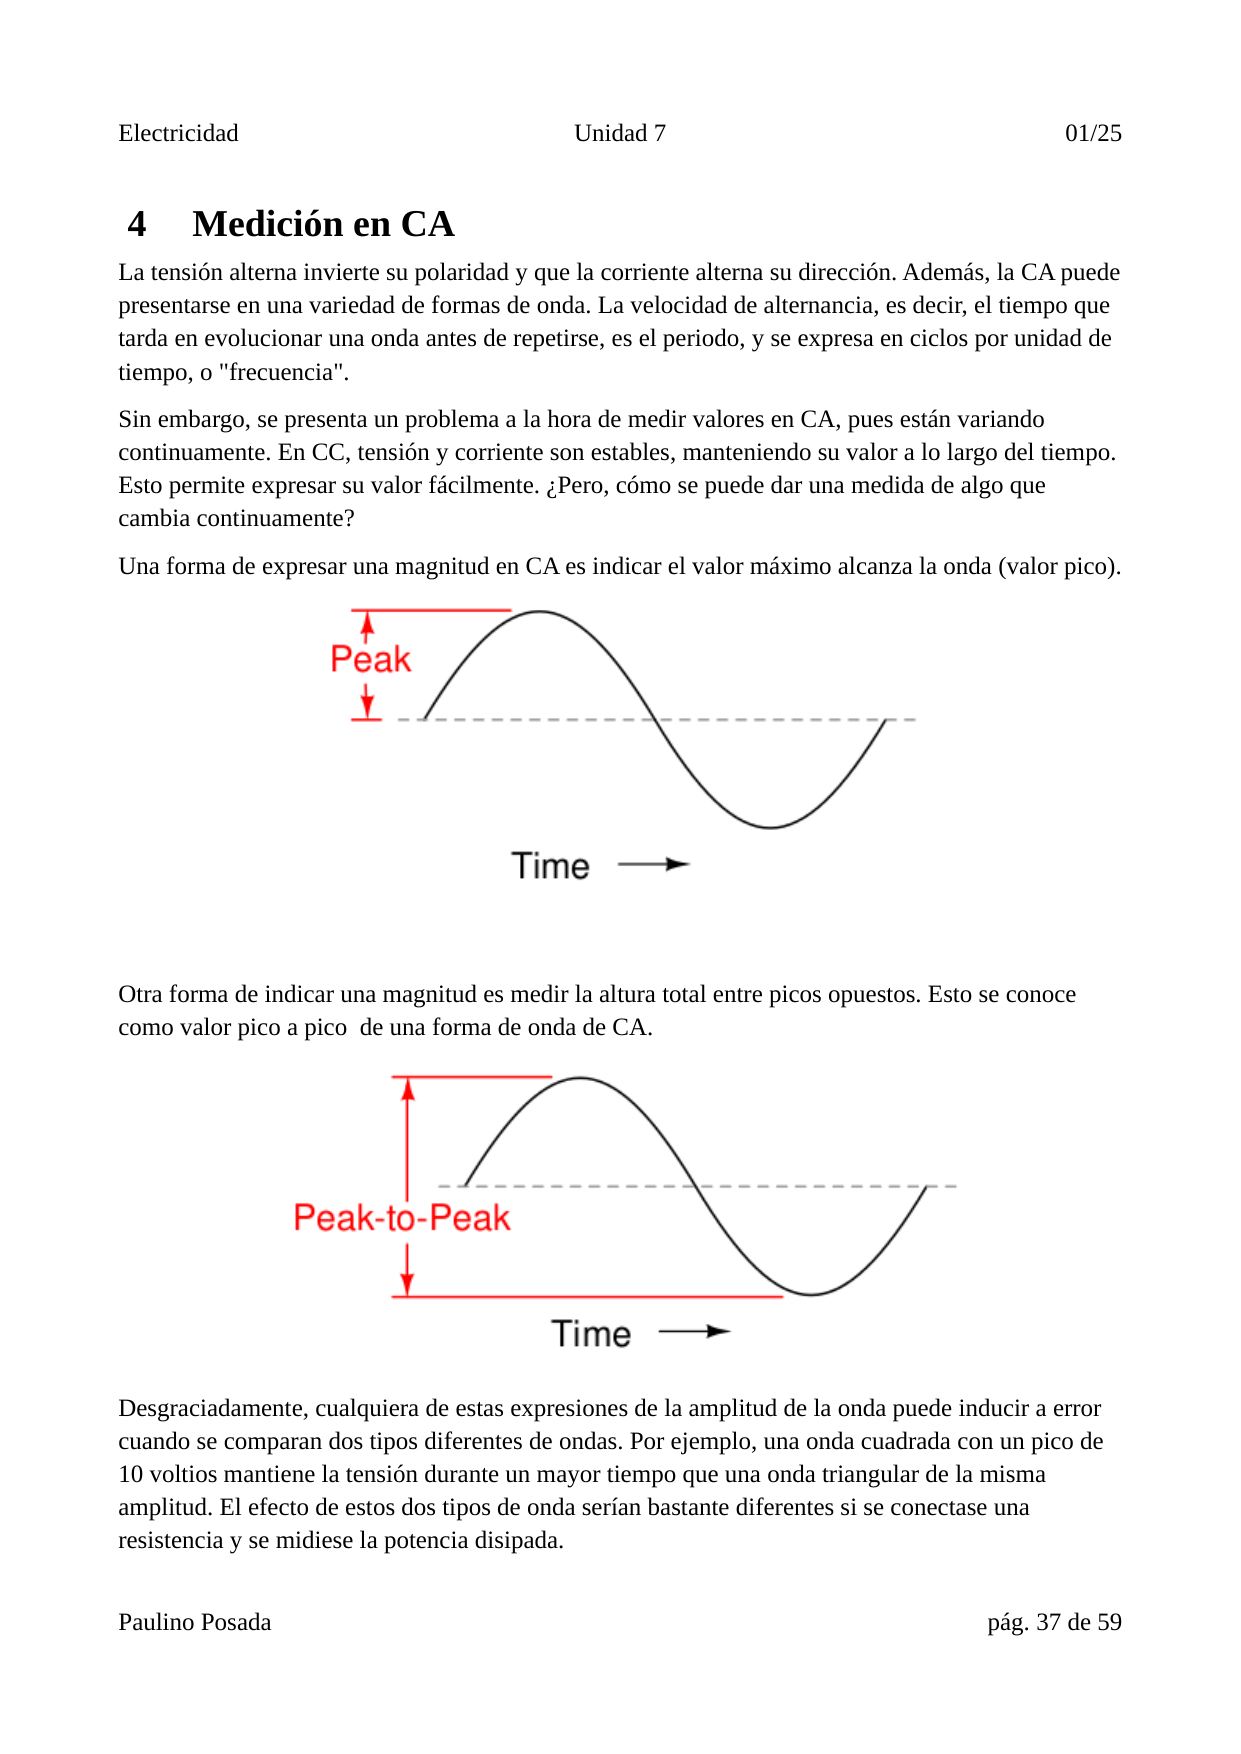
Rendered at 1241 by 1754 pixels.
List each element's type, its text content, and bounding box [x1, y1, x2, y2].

text Sin embargo, se presenta un problema a la hora de medir valores en CA, pues están variando continuamente. En CC, tensión y corriente son estables, manteniendo su valor a lo largo del tiempo. Esto permite expresar su valor fácilmente. ¿Pero, cómo se puede dar una medida de algo que cambia continuamente? [118, 404, 1122, 532]
picture [314, 598, 926, 888]
subtitle Medición en CA [118, 201, 1122, 245]
text Una forma de expresar una magnitud en CA es indicar el valor máximo alcanza la onda (valor pico). [118, 551, 1122, 579]
text Otra forma de indicar una magnitud es medir la altura total entre picos opuestos. Esto se conoce como valor pico a pico de una forma de onda de CA. [118, 979, 1122, 1041]
picture [263, 1060, 977, 1356]
text La tensión alterna invierte su polaridad y que la corriente alterna su dirección. Además, la CA puede presentarse en una variedad de formas de onda. La velocidad de alternancia, es decir, el tiempo que tarda en evolucionar una onda antes de repetirse, es el periodo, y se expresa en ciclos por unidad de tiempo, o "frecuencia". [118, 257, 1122, 385]
text Desgraciadamente, cualquiera de estas expresiones de la amplitud de la onda puede inducir a error cuando se comparan dos tipos diferentes de ondas. Por ejemplo, una onda cuadrada con un pico de 10 voltios mantiene la tensión durante un mayor tiempo que una onda triangular de la misma amplitud. El efecto de estos dos tipos de onda serían bastante diferentes si se conectase una resistencia y se midiese la potencia disipada. [118, 1393, 1122, 1554]
